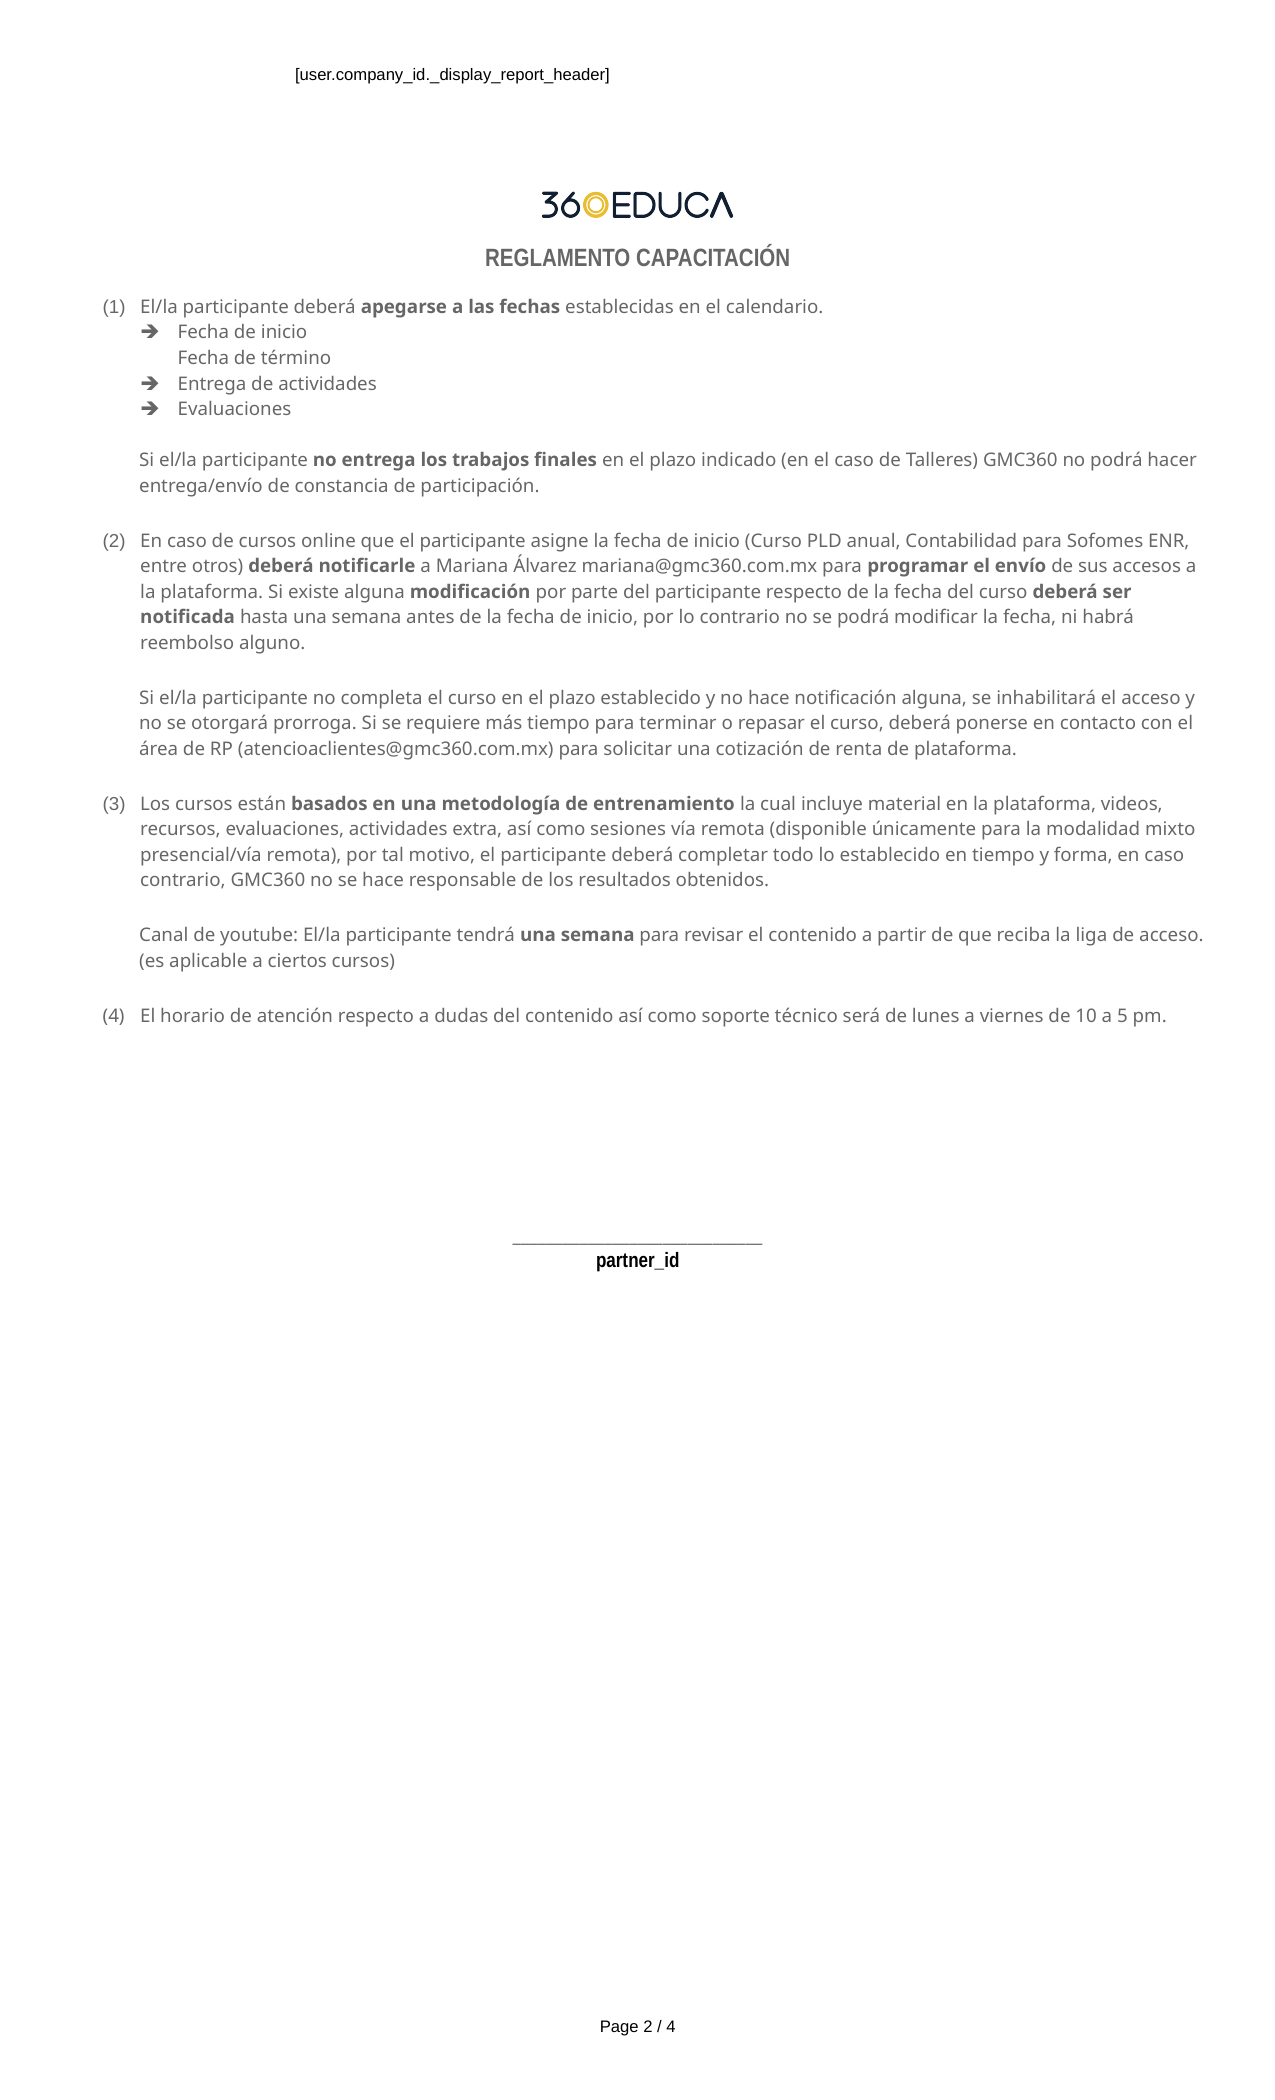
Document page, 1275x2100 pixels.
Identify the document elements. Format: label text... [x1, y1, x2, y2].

list Evaluaciones [140, 395, 1210, 421]
list Fecha de inicio Fecha de término [140, 319, 1210, 370]
text Si el/la participante no entrega los trabajos finales en el plazo indicado (en el caso de Talleres) GMC360 no podrá hacer entrega/envío de constancia de participación. [139, 446, 1210, 497]
text Si el/la participante no completa el curso en el plazo establecido y no hace notificación alguna, se inhabilitará el acceso y no se otorgará prorroga. Si se requiere más tiempo para terminar o repasar el curso, deberá ponerse en contacto con el área de RP (atencioaclientes@gmc360.com.mx) para solicitar una cotización de renta de plataforma. [139, 684, 1210, 761]
list Entrega de actividades [140, 370, 1210, 395]
list En caso de cursos online que el participante asigne la fecha de inicio (Curso PLD anual, Contabilidad para Sofomes ENR, entre otros) deberá notificarle a Mariana Álvarez mariana@gmc360.com.mx para programar el envío de sus accesos a la plataforma. Si existe alguna modificación por parte del participante respecto de la fecha del curso deberá ser notificada hasta una semana antes de la fecha de inicio, por lo contrario no se podrá modificar la fecha, ni habrá reembolso alguno. [102, 527, 1210, 654]
picture [538, 168, 737, 244]
list El horario de atención respecto a dudas del contenido así como soporte técnico será de lunes a viernes de 10 a 5 pm. [102, 1002, 1210, 1028]
text ______________________________ [65, 1222, 1210, 1248]
text Canal de youtube: El/la participante tendrá una semana para revisar el contenido a partir de que reciba la liga de acceso. (es aplicable a ciertos cursos) [139, 922, 1210, 973]
text partner_id [65, 1248, 1210, 1272]
text REGLAMENTO CAPACITACIÓN [65, 243, 1210, 272]
list Los cursos están basados en una metodología de entrenamiento la cual incluye material en la plataforma, videos, recursos, evaluaciones, actividades extra, así como sesiones vía remota (disponible únicamente para la modalidad mixto presencial/vía remota), por tal motivo, el participante deberá completar todo lo establecido en tiempo y forma, en caso contrario, GMC360 no se hace responsable de los resultados obtenidos. [102, 790, 1210, 892]
list El/la participante deberá apegarse a las fechas establecidas en el calendario. [102, 293, 1210, 319]
